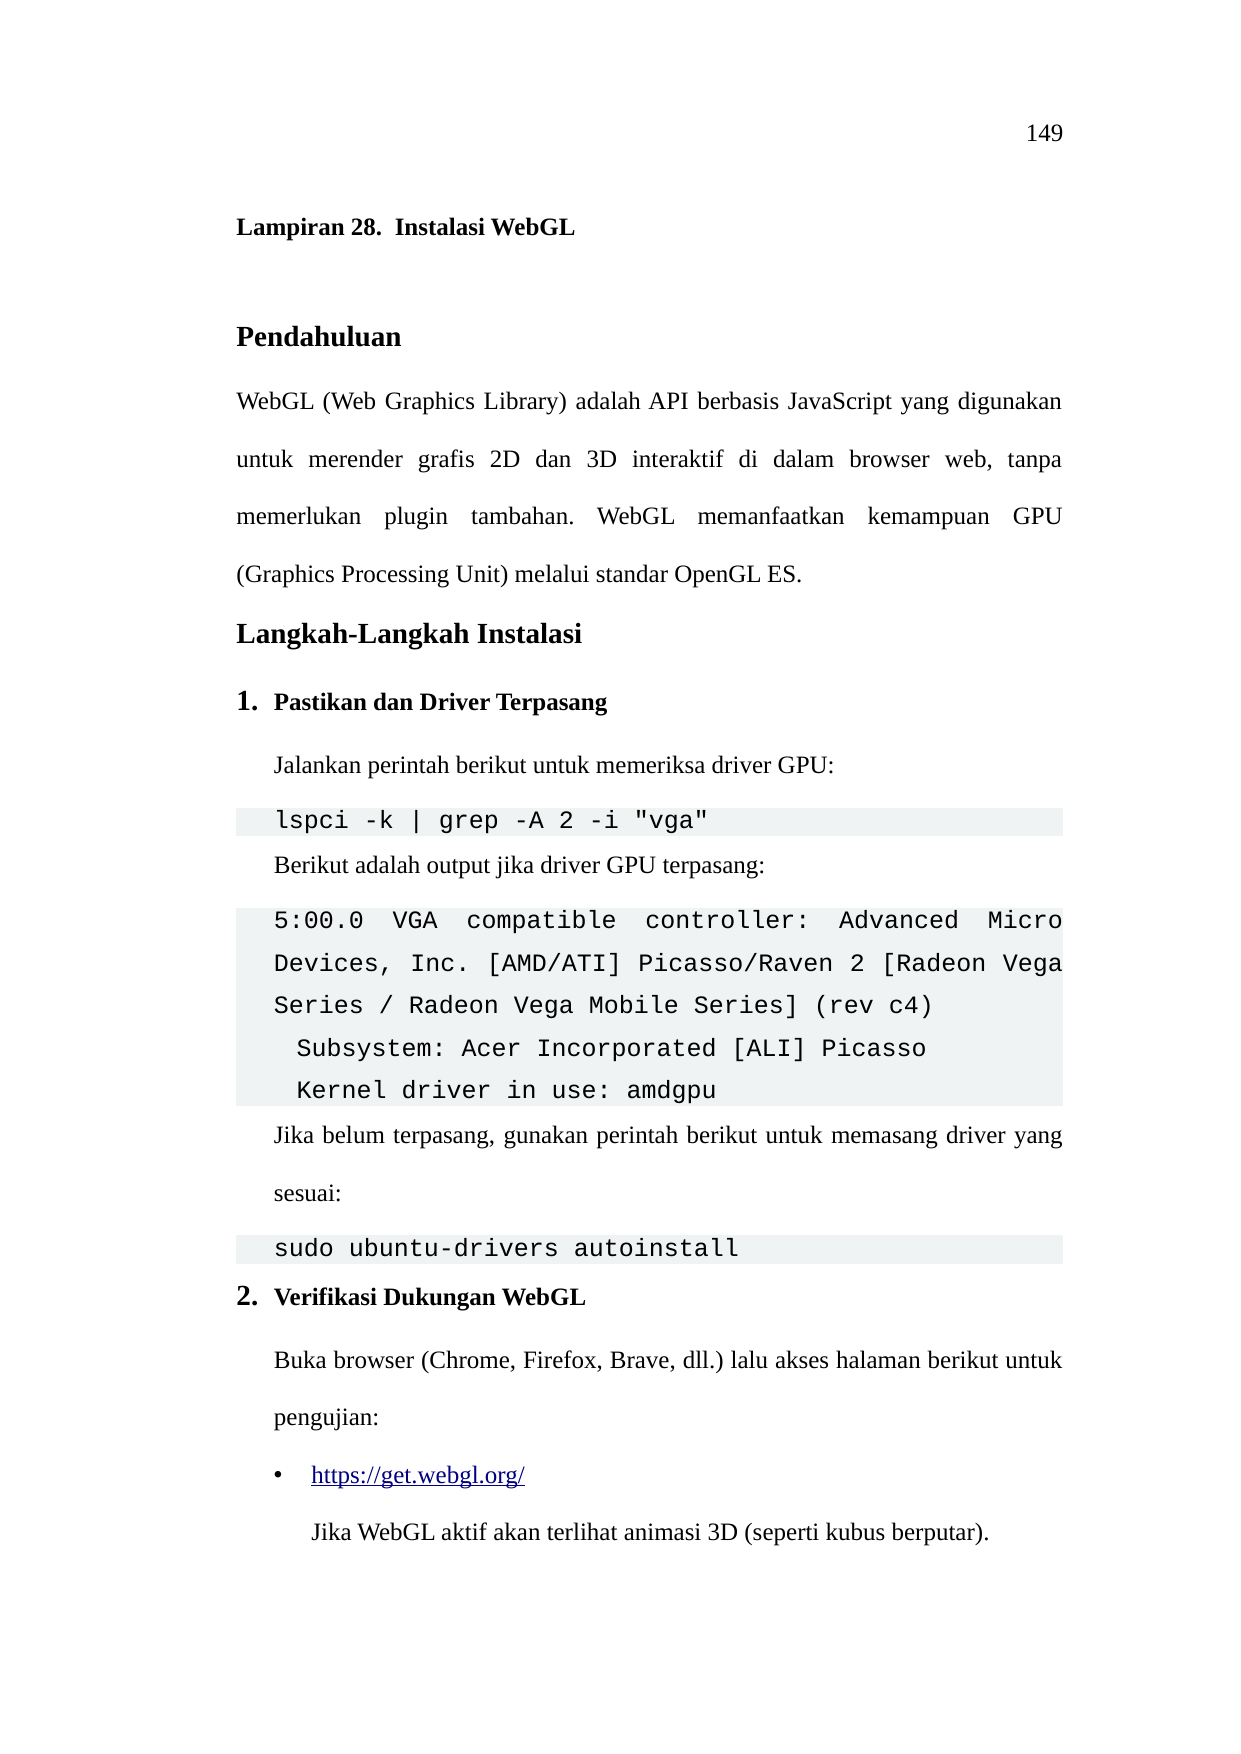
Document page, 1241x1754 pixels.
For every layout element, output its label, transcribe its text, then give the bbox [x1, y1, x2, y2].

list Jalankan perintah berikut untuk memeriksa driver GPU: [236, 750, 1063, 779]
list Verifikasi Dukungan WebGL [236, 1278, 1063, 1311]
list https://get.webgl.org/ [274, 1460, 1063, 1489]
list Pastikan dan Driver Terpasang [236, 683, 1063, 717]
text Pendahuluan [236, 319, 1063, 353]
subtitle Instalasi WebGL [236, 212, 1063, 241]
list Berikut adalah output jika driver GPU terpasang: [236, 850, 1063, 879]
list sudo ubuntu-drivers autoinstall [236, 1235, 1063, 1264]
list Subsystem: Acer Incorporated [ALI] Picasso [236, 1035, 1063, 1064]
text Langkah-Langkah Instalasi [236, 616, 1063, 650]
text WebGL (Web Graphics Library) adalah API berbasis JavaScript yang digunakan untuk merender grafis 2D dan 3D interaktif di dalam browser web, tanpa memerlukan plugin tambahan. WebGL memanfaatkan kemampuan GPU (Graphics Processing Unit) melalui standar OpenGL ES. [236, 386, 1063, 587]
list Jika WebGL aktif akan terlihat animasi 3D (seperti kubus berputar). [274, 1517, 1063, 1546]
list Kernel driver in use: amdgpu [236, 1078, 1063, 1106]
list 5:00.0 VGA compatible controller: Advanced Micro Devices, Inc. [AMD/ATI] Picasso/Raven 2 [Radeon Vega Series / Radeon Vega Mobile Series] (rev c4) [236, 908, 1063, 1021]
list Buka browser (Chrome, Firefox, Brave, dll.) lalu akses halaman berikut untuk pengujian: [236, 1345, 1063, 1431]
list lspci -k | grep -A 2 -i "vga" [236, 808, 1063, 836]
list Jika belum terpasang, gunakan perintah berikut untuk memasang driver yang sesuai: [236, 1120, 1063, 1207]
